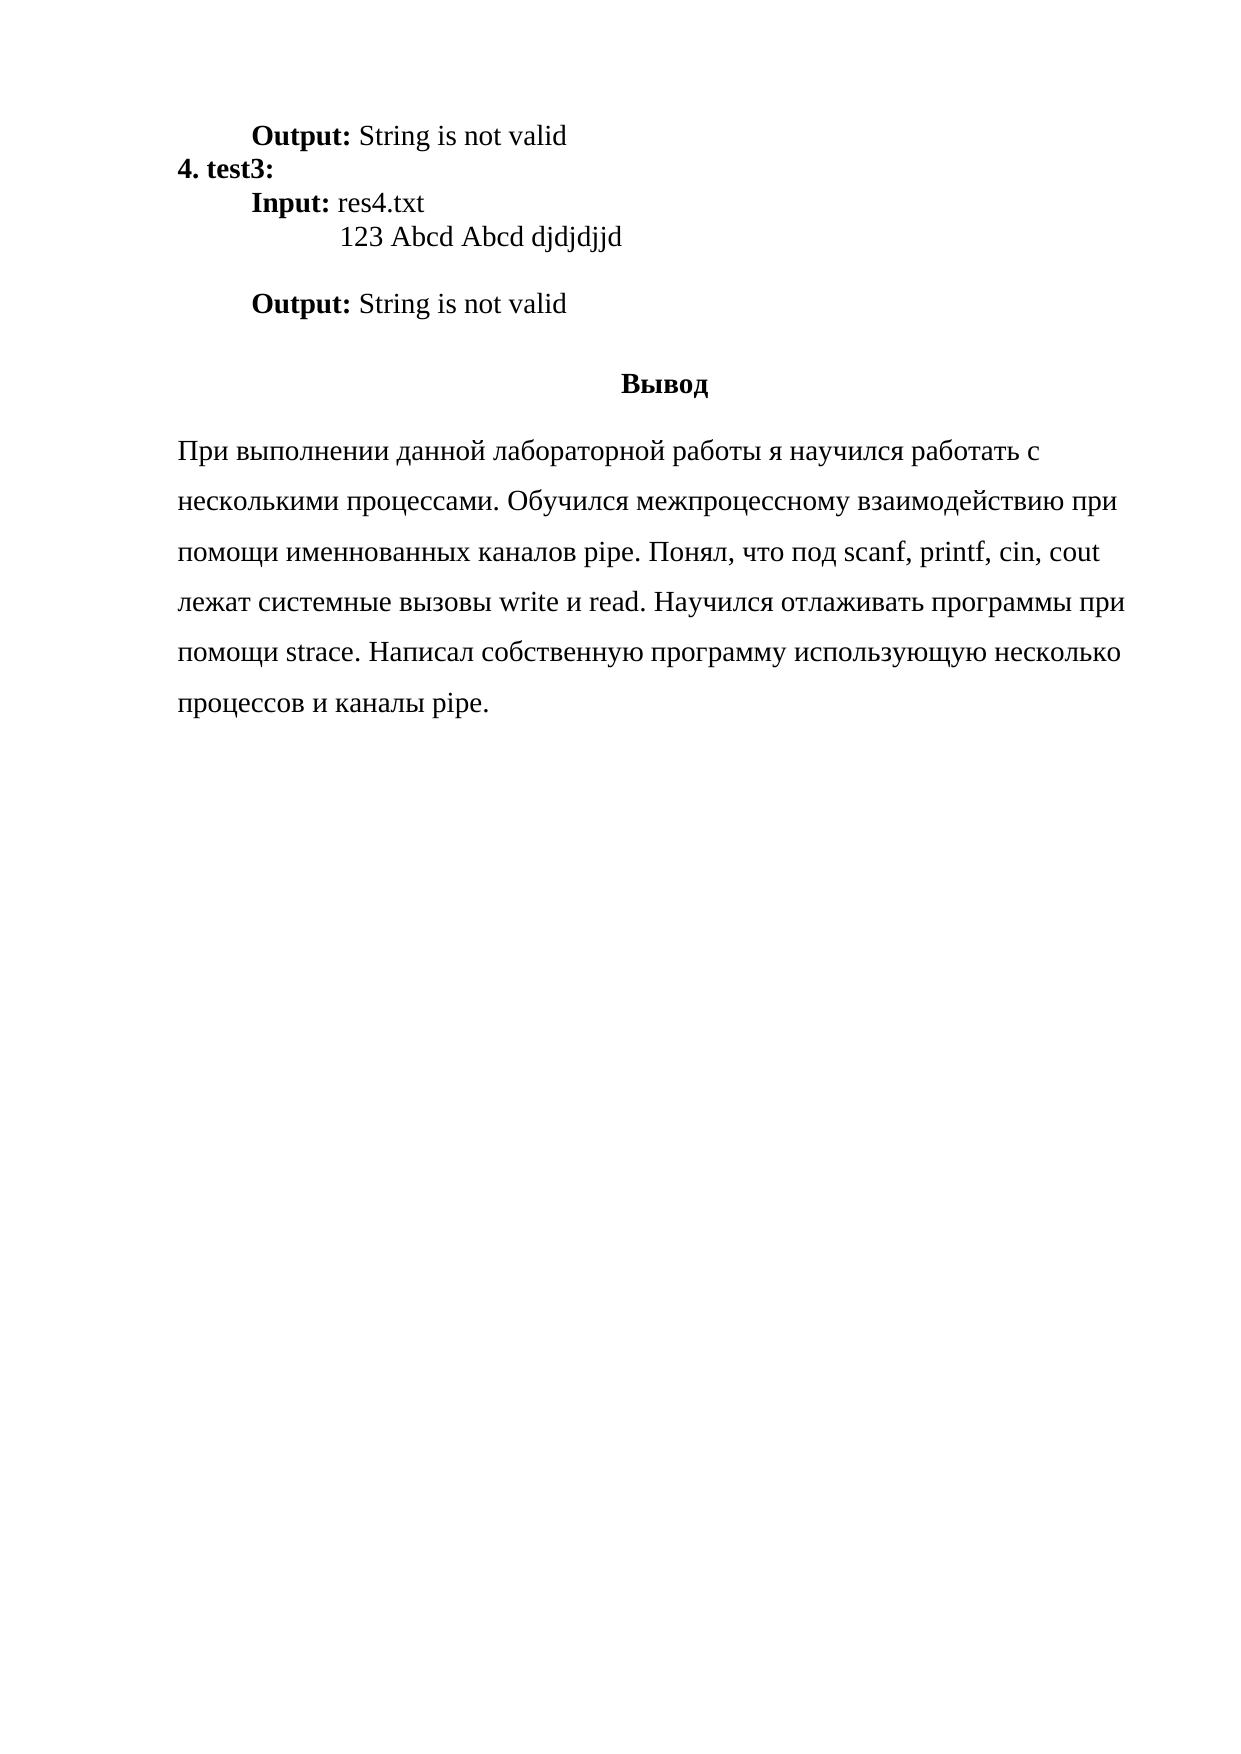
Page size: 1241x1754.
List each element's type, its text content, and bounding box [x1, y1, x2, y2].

text 123 Abcd Abcd djdjdjjd [177, 219, 1152, 252]
text При выполнении данной лабораторной работы я научился работать с несколькими процессами. Обучился межпроцессному взаимодействию при помощи именнованных каналов pipe. Понял, что под scanf, printf, cin, cout лежат системные вызовы write и read. Научился отлаживать программы при помощи strace. Написал собственную программу использующую несколько процессов и каналы pipe. [177, 433, 1152, 718]
text Output: String is not valid [177, 286, 1152, 319]
text Output: String is not valid [177, 118, 1152, 152]
text Input: res4.txt [177, 185, 1152, 219]
text 4. test3: [177, 152, 1152, 185]
text Вывод [177, 366, 1152, 400]
